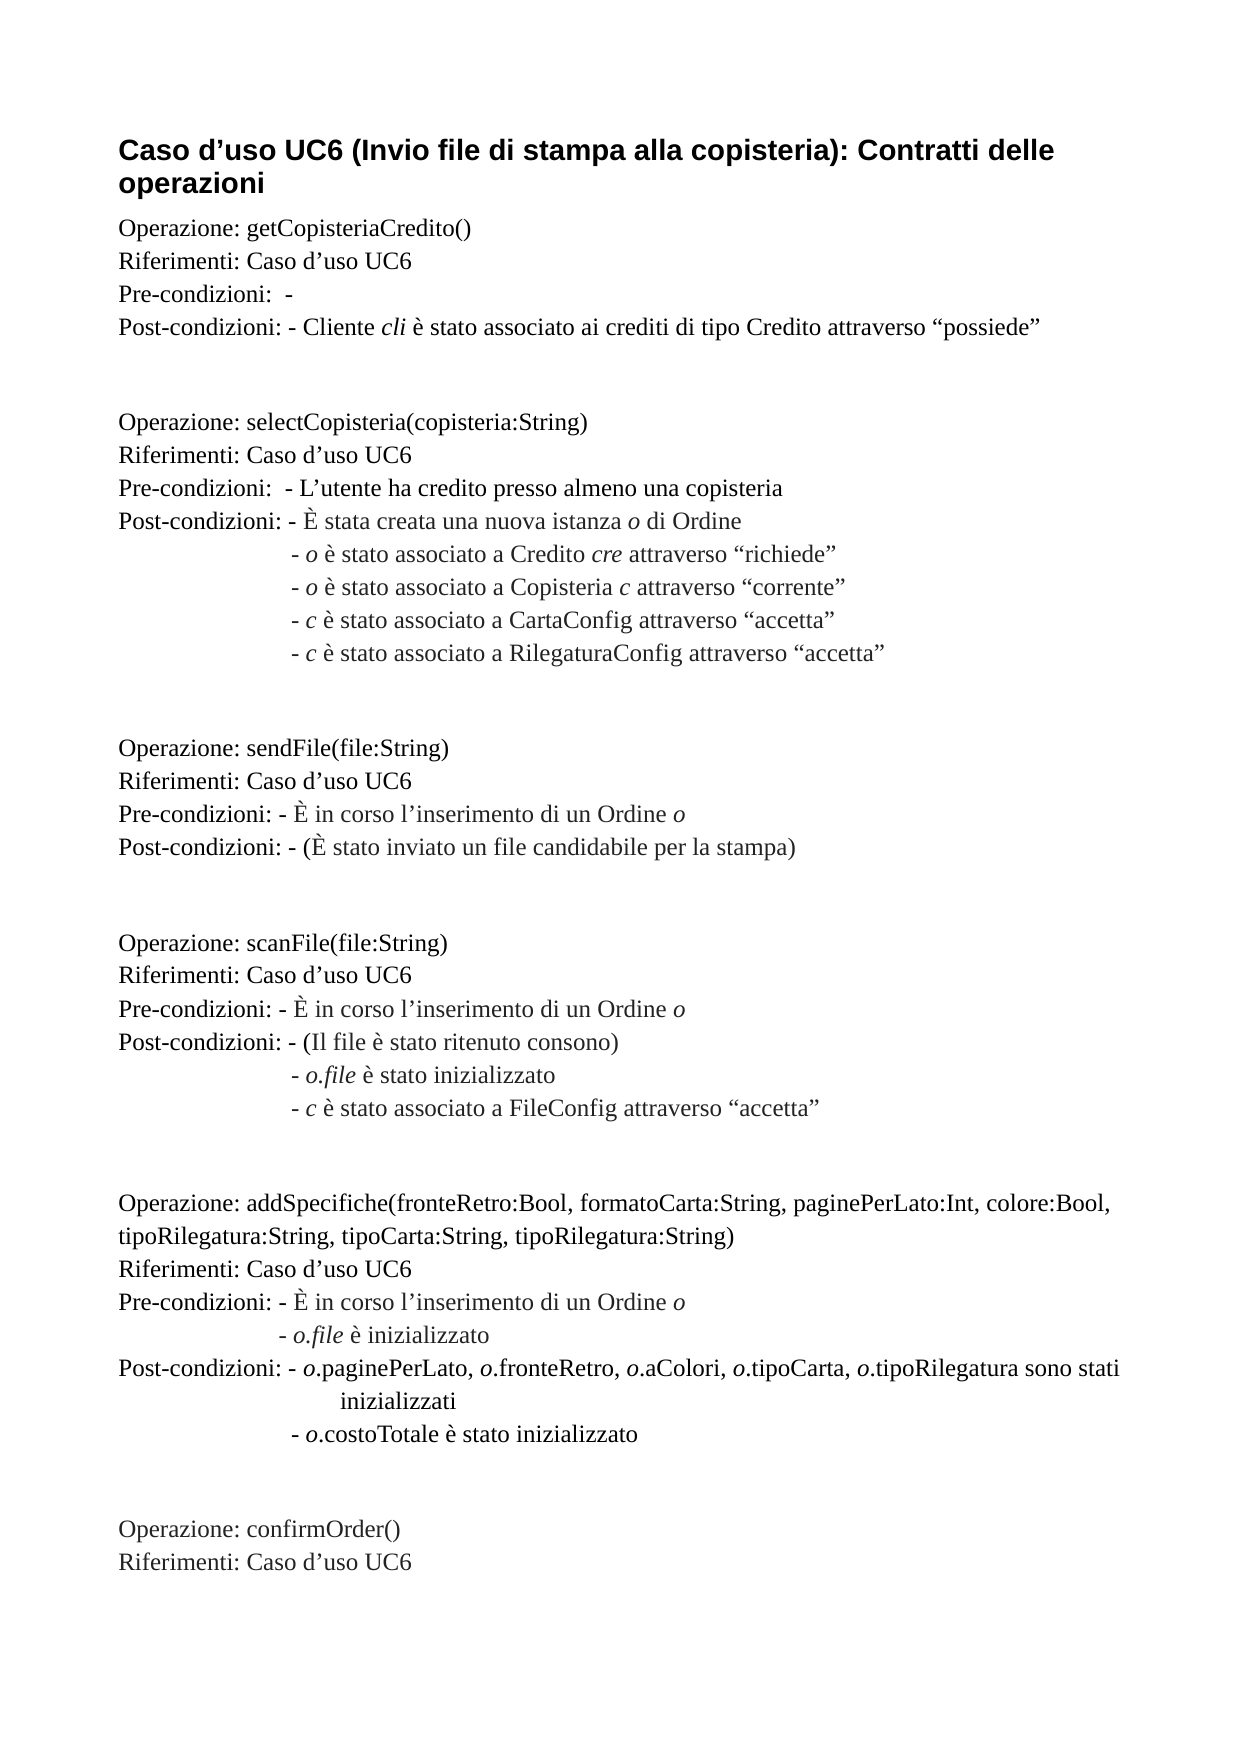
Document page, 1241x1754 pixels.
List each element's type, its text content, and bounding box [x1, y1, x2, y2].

text Operazione: selectCopisteria(copisteria:String) Riferimenti: Caso d’uso UC6 Pre-condizioni: - L’utente ha credito presso almeno una copisteria Post-condizioni: - È stata creata una nuova istanza o di Ordine - o è stato associato a Credito cre attraverso “richiede” - o è stato associato a Copisteria c attraverso “corrente” - c è stato associato a CartaConfig attraverso “accetta” - c è stato associato a RilegaturaConfig attraverso “accetta” [118, 407, 1122, 667]
text Operazione: scanFile(file:String) Riferimenti: Caso d’uso UC6 Pre-condizioni: - È in corso l’inserimento di un Ordine o Post-condizioni: - (Il file è stato ritenuto consono) - o.file è stato inizializzato - c è stato associato a FileConfig attraverso “accetta” [118, 928, 1122, 1121]
text Operazione: sendFile(file:String) Riferimenti: Caso d’uso UC6 Pre-condizioni: - È in corso l’inserimento di un Ordine o Post-condizioni: - (È stato inviato un file candidabile per la stampa) [118, 733, 1122, 861]
text Operazione: confirmOrder() Riferimenti: Caso d’uso UC6 [118, 1514, 1122, 1576]
text Operazione: addSpecifiche(fronteRetro:Bool, formatoCarta:String, paginePerLato:Int, colore:Bool, tipoRilegatura:String, tipoCarta:String, tipoRilegatura:String) Riferimenti: Caso d’uso UC6 Pre-condizioni: - È in corso l’inserimento di un Ordine o - o.file è inizializzato Post-condizioni: - o.paginePerLato, o.fronteRetro, o.aColori, o.tipoCarta, o.tipoRilegatura sono stati inizializzati - o.costoTotale è stato inizializzato [118, 1188, 1122, 1448]
text Operazione: getCopisteriaCredito() Riferimenti: Caso d’uso UC6 Pre-condizioni: - Post-condizioni: - Cliente cli è stato associato ai crediti di tipo Credito attraverso “possiede” [118, 213, 1122, 341]
subtitle Caso d’uso UC6 (Invio file di stampa alla copisteria): Contratti delle operazioni [118, 133, 1122, 200]
